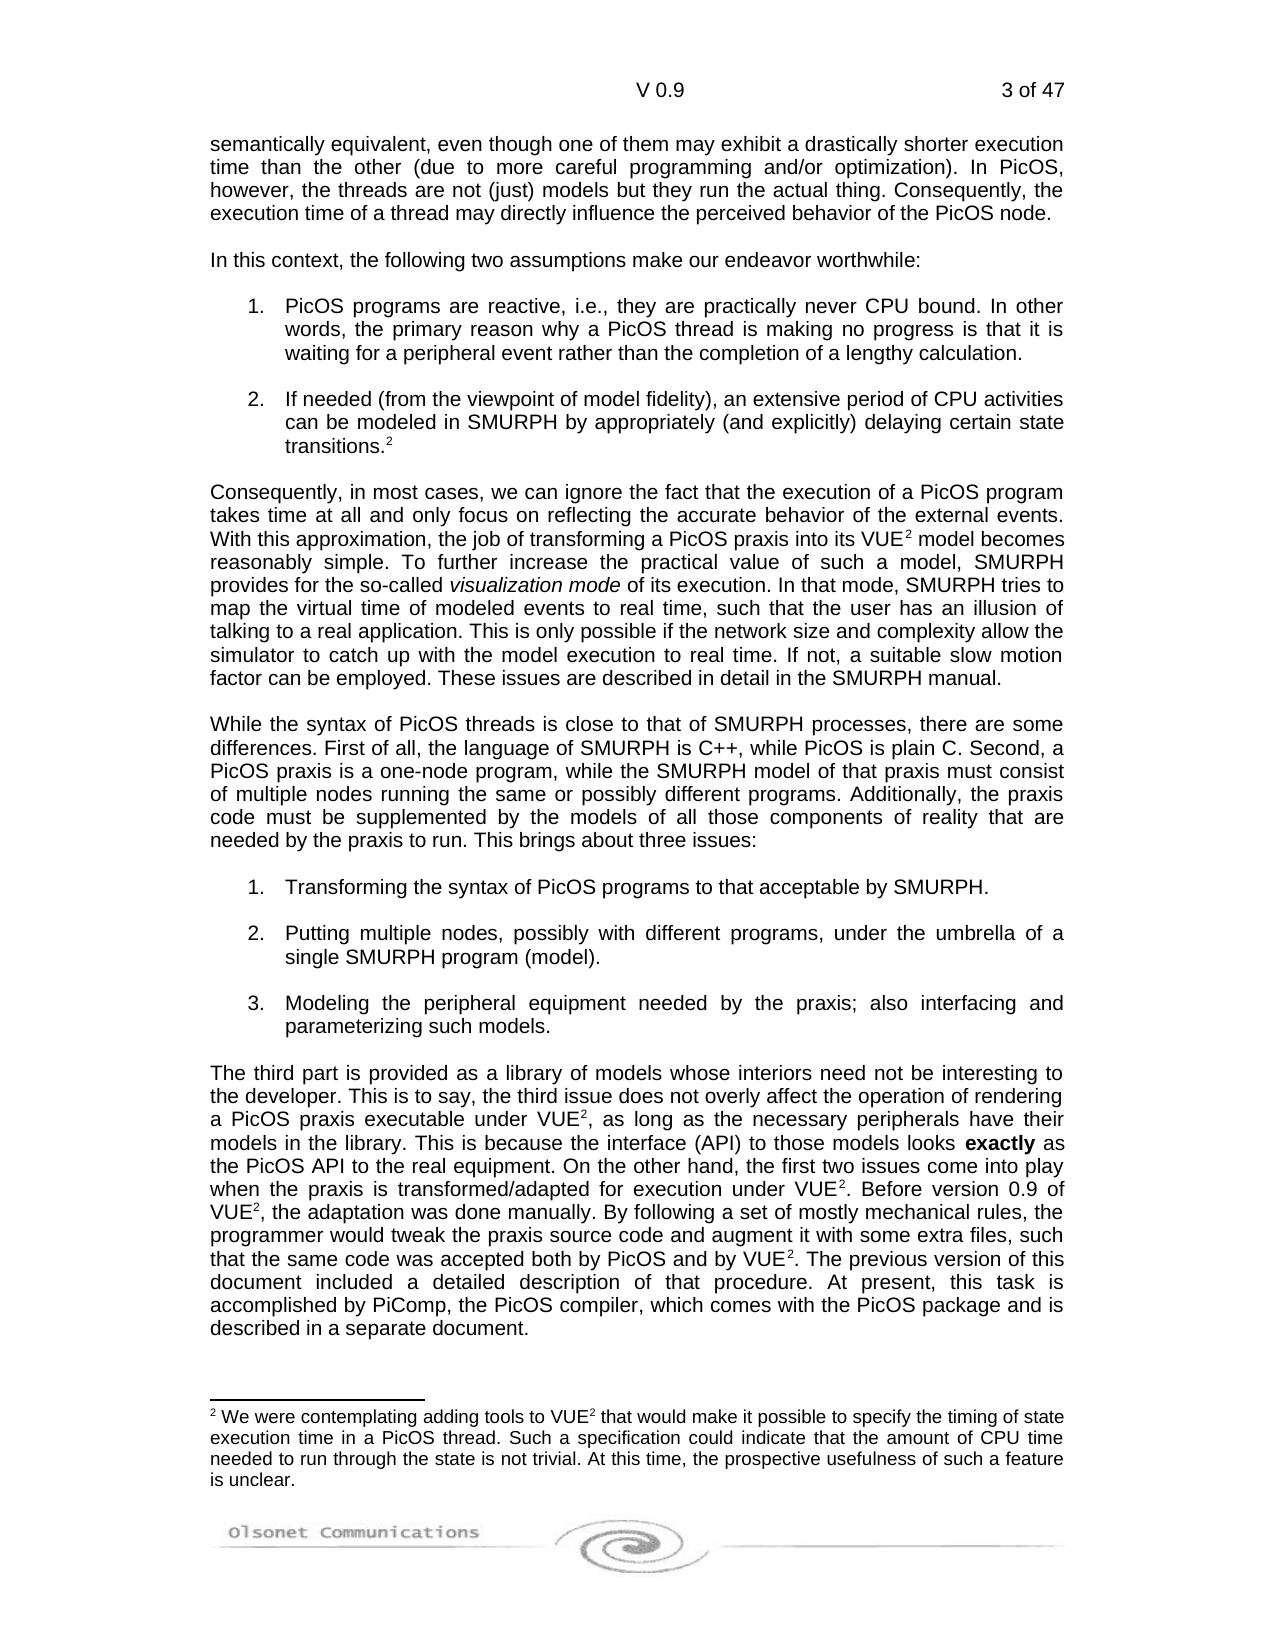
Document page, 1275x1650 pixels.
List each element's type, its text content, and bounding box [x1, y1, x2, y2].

text While the syntax of PicOS threads is close to that of SMURPH processes, there are some differences. First of all, the language of SMURPH is C++, while PicOS is plain C. Second, a PicOS praxis is a one-node program, while the SMURPH model of that praxis must consist of multiple nodes running the same or possibly different programs. Additionally, the praxis code must be supplemented by the models of all those components of reality that are needed by the praxis to run. This brings about three issues: [210, 713, 1065, 852]
list If needed (from the viewpoint of model fidelity), an extensive period of CPU activities can be modeled in SMURPH by appropriately (and explicitly) delaying certain state transitions. [247, 388, 1065, 457]
picture [210, 1504, 1065, 1596]
list PicOS programs are reactive, i.e., they are practically never CPU bound. In other words, the primary reason why a PicOS thread is making no progress is that it is waiting for a peripheral event rather than the completion of a lengthy calculation. [247, 295, 1065, 364]
list Modeling the peripheral equipment needed by the praxis; also interfacing and parameterizing such models. [247, 992, 1065, 1038]
text semantically equivalent, even though one of them may exhibit a drastically shorter execution time than the other (due to more careful programming and/or optimization). In PicOS, however, the threads are not (just) models but they run the actual thing. Consequently, the execution time of a thread may directly influence the perceived behavior of the PicOS node. [210, 132, 1065, 225]
list Transforming the syntax of PicOS programs to that acceptable by SMURPH. [247, 876, 1065, 899]
text The third part is provided as a library of models whose interiors need not be interesting to the developer. This is to say, the third issue does not overly affect the operation of rendering a PicOS praxis executable under VUE2, as long as the necessary peripherals have their models in the library. This is because the interface (API) to those models looks exactly as the PicOS API to the real equipment. On the other hand, the first two issues come into play when the praxis is transformed/adapted for execution under VUE2. Before version 0.9 of VUE2, the adaptation was done manually. By following a set of mostly mechanical rules, the programmer would tweak the praxis source code and augment it with some extra files, such that the same code was accepted both by PicOS and by VUE2. The previous version of this document included a detailed description of that procedure. At present, this task is accomplished by PiComp, the PicOS compiler, which comes with the PicOS package and is described in a separate document. [210, 1061, 1065, 1340]
text Consequently, in most cases, we can ignore the fact that the execution of a PicOS program takes time at all and only focus on reflecting the accurate behavior of the external events. With this approximation, the job of transforming a PicOS praxis into its VUE2 model becomes reasonably simple. To further increase the practical value of such a model, SMURPH provides for the so-called visualization mode of its execution. In that mode, SMURPH tries to map the virtual time of modeled events to real time, such that the user has an illusion of talking to a real application. This is only possible if the network size and complexity allow the simulator to catch up with the model execution to real time. If not, a suitable slow motion factor can be employed. These issues are described in detail in the SMURPH manual. [210, 481, 1065, 690]
list We were contemplating adding tools to VUE2 that would make it possible to specify the timing of state execution time in a PicOS thread. Such a specification could indicate that the amount of CPU time needed to run through the state is not trivial. At this time, the prospective usefulness of such a feature is unclear. [210, 1406, 1065, 1490]
text In this context, the following two assumptions make our endeavor worthwhile: [210, 248, 1065, 272]
list Putting multiple nodes, possibly with different programs, under the umbrella of a single SMURPH program (model). [247, 922, 1065, 968]
